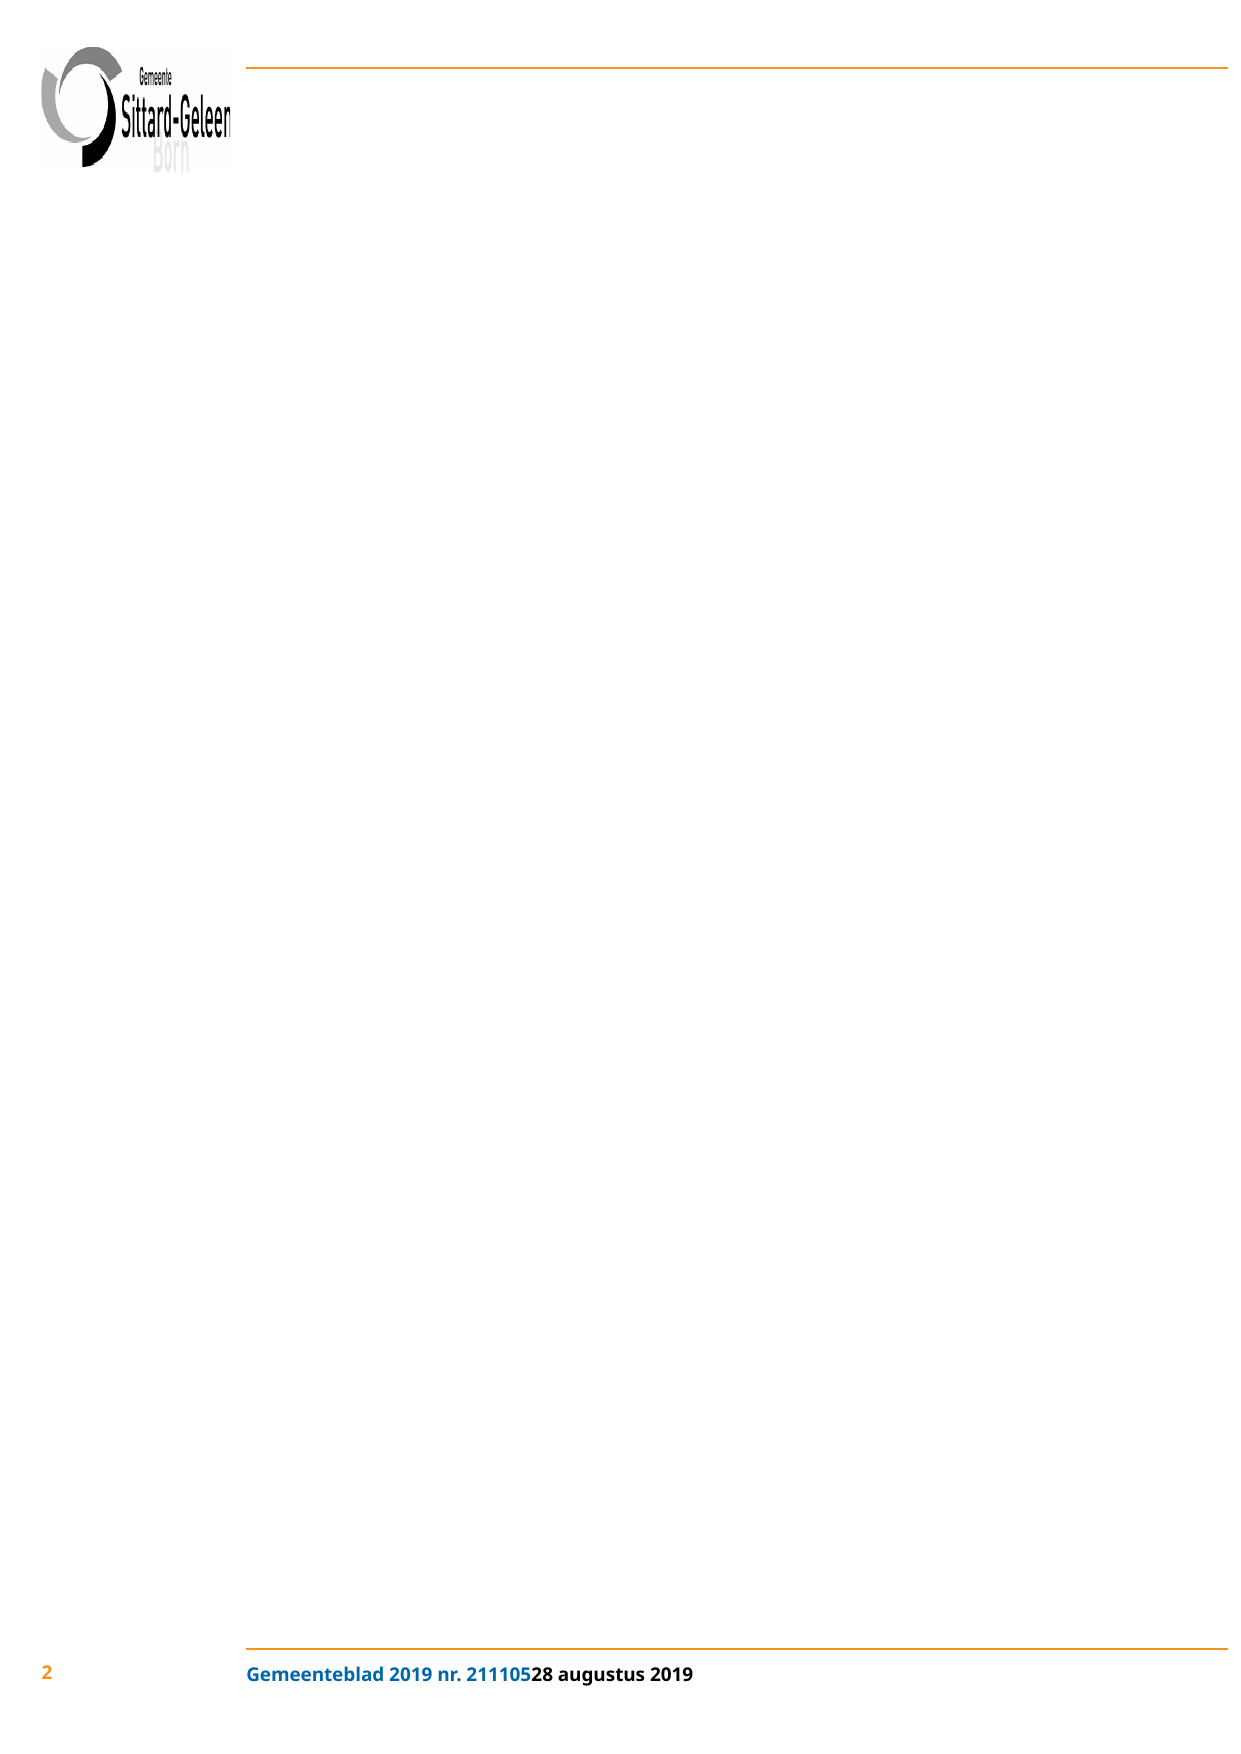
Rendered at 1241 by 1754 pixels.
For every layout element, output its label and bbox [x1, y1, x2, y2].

picture [41, 47, 231, 172]
